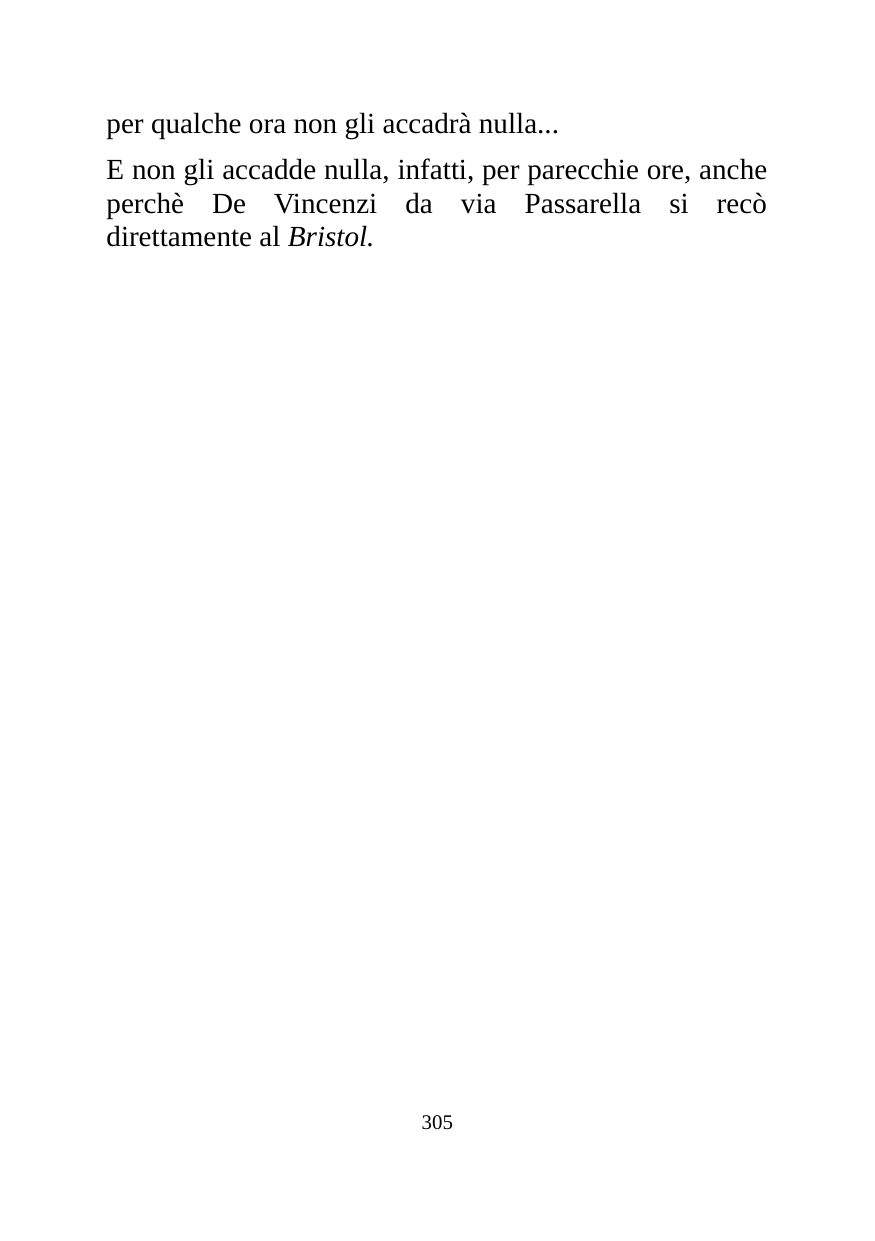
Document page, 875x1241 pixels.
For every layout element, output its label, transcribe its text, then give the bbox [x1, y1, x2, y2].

text E non gli accadde nulla, infatti, per parecchie ore, anche perchè De Vincenzi da via Passarella si recò direttamente al Bristol. [106, 152, 768, 253]
text per qualche ora non gli accadrà nulla... [106, 106, 768, 140]
